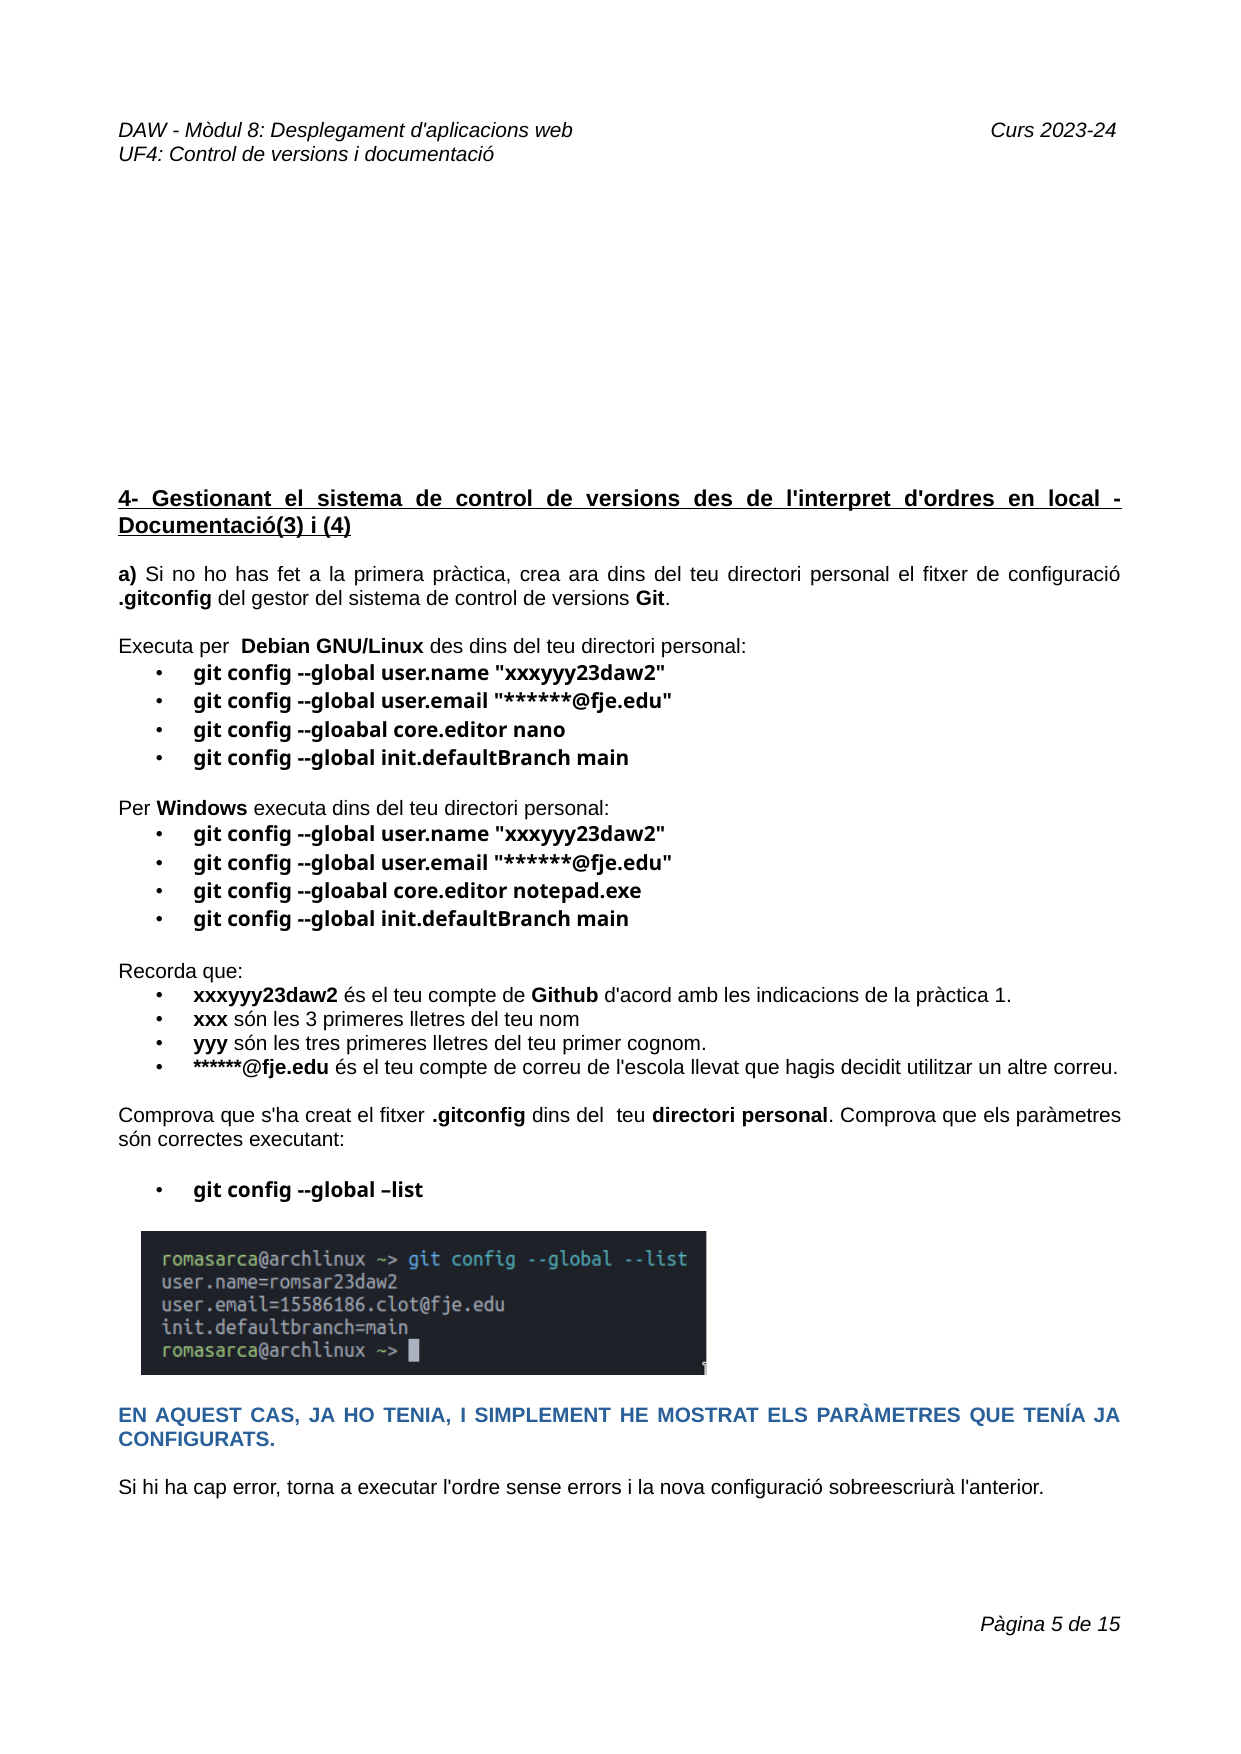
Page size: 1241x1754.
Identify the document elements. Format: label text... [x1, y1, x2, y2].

list ******@fje.edu és el teu compte de correu de l'escola llevat que hagis decidit utilitzar un altre correu. [156, 1055, 1122, 1079]
list git config --global user.email "******@fje.edu" [156, 848, 1122, 876]
text - Documentació(3) i (4) [118, 509, 1122, 538]
list git config --global user.name "xxxyyy23daw2" [156, 658, 1122, 686]
list xxx són les 3 primeres lletres del teu nom [156, 1007, 1122, 1031]
list git config --gloabal core.editor notepad.exe [156, 876, 1122, 904]
list xxxyyy23daw2 és el teu compte de Github d'acord amb les indicacions de la pràctica 1. [156, 983, 1122, 1007]
list yyy són les tres primeres lletres del teu primer cognom. [156, 1031, 1122, 1055]
list git config --global –list [156, 1175, 1122, 1203]
text Si hi ha cap error, torna a executar l'ordre sense errors i la nova configuració sobreescriurà l'anterior. [118, 1475, 1122, 1499]
list git config --global user.name "xxxyyy23daw2" [156, 819, 1122, 848]
text 4- Gestionant el sistema de control de versions des de l'interpret d'ordres en local [118, 485, 1122, 508]
text Per Windows executa dins del teu directori personal: [118, 795, 1122, 819]
text a) Si no ho has fet a la primera pràctica, crea ara dins del teu directori personal el fitxer de configuració .gitconfig del gestor del sistema de control de versions Git. [118, 562, 1122, 610]
text Executa per Debian GNU/Linux des dins del teu directori personal: [118, 634, 1122, 658]
text Comprova que s'ha creat el fitxer .gitconfig dins del teu directori personal. Comprova que els paràmetres són correctes executant: [118, 1103, 1122, 1151]
picture [141, 1231, 707, 1375]
text Recorda que: [118, 959, 1122, 983]
list git config --global user.email "******@fje.edu" [156, 686, 1122, 715]
list git config --global init.defaultBranch main [156, 743, 1122, 772]
list git config --global init.defaultBranch main [156, 904, 1122, 933]
text EN AQUEST CAS, JA HO TENIA, I SIMPLEMENT HE MOSTRAT ELS PARÀMETRES QUE TENÍA JA CONFIGURATS. [118, 1403, 1122, 1451]
list git config --gloabal core.editor nano [156, 715, 1122, 743]
